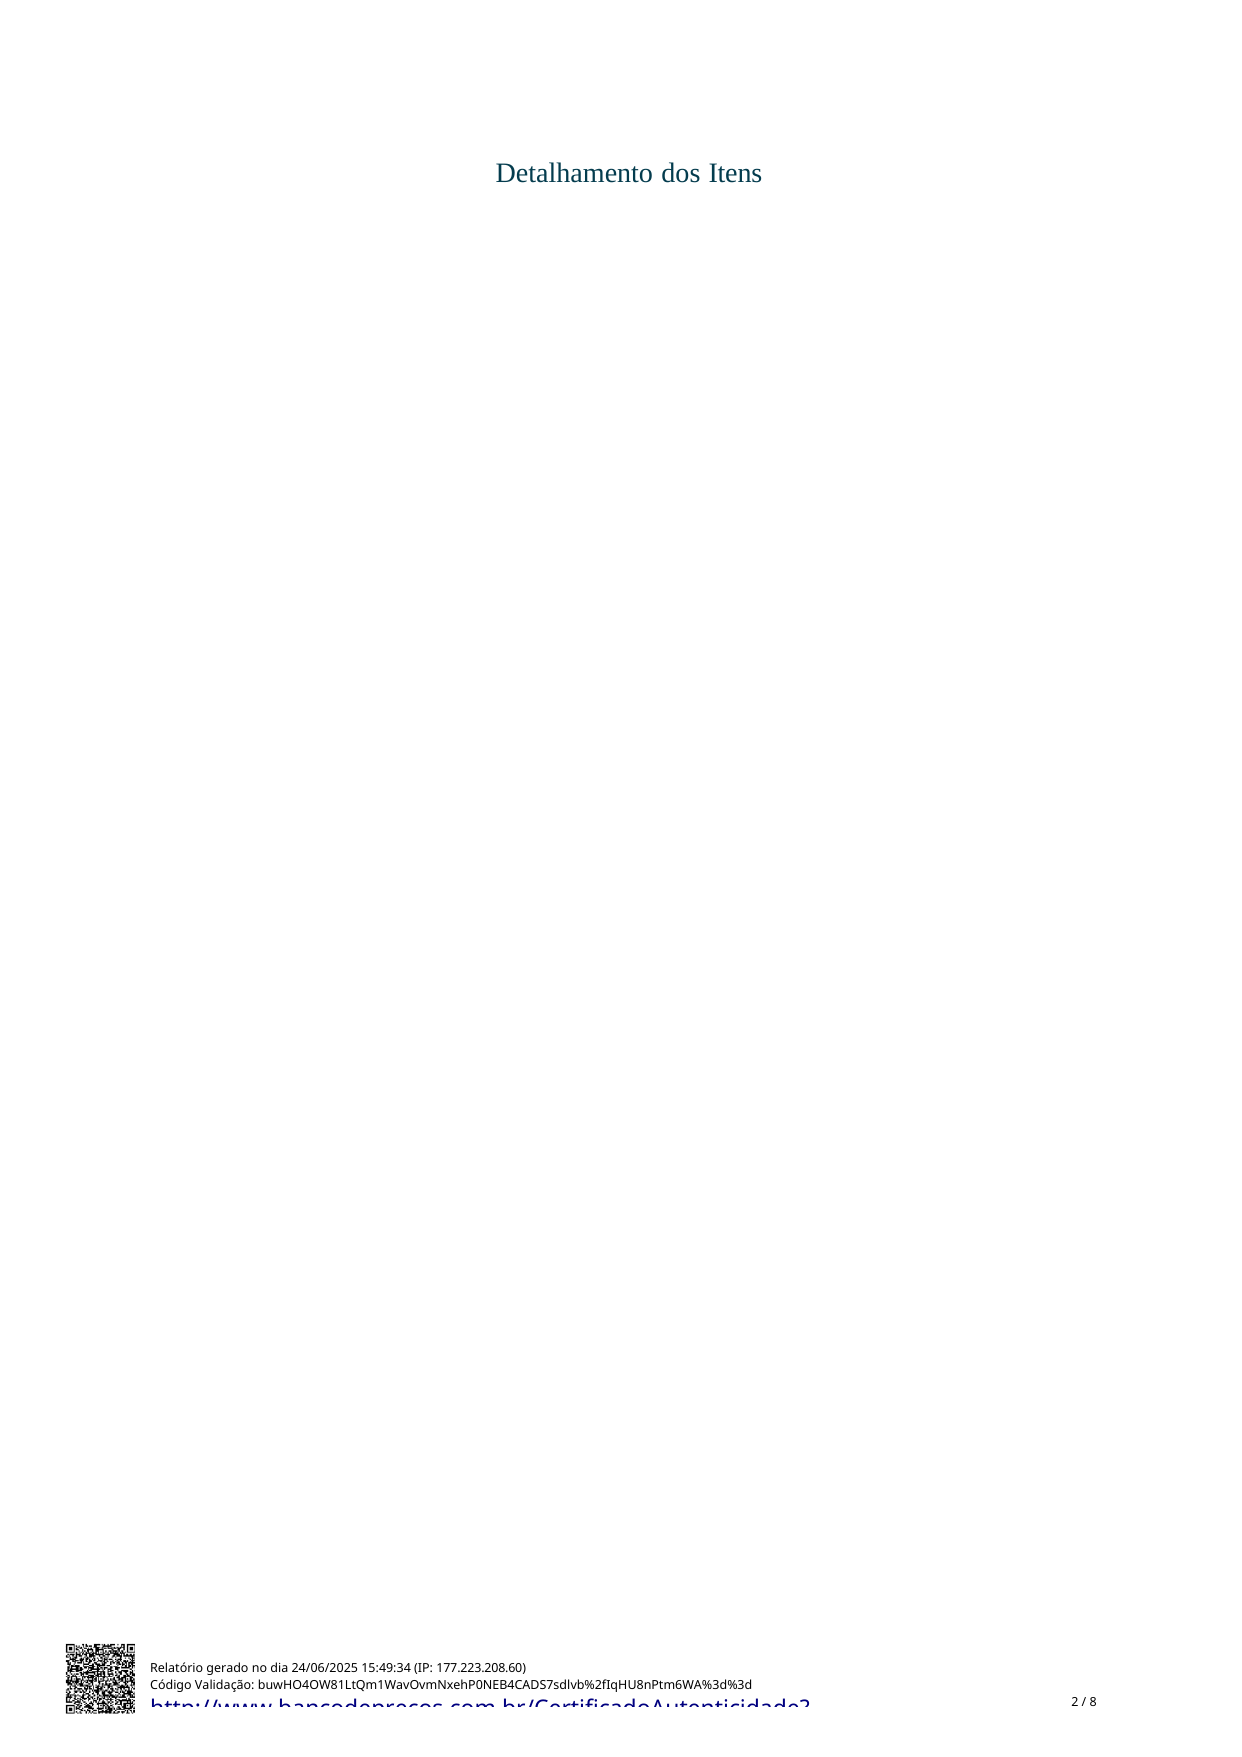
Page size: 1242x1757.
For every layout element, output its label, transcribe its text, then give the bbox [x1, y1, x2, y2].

text Detalhamento dos Itens [141, 156, 1116, 188]
